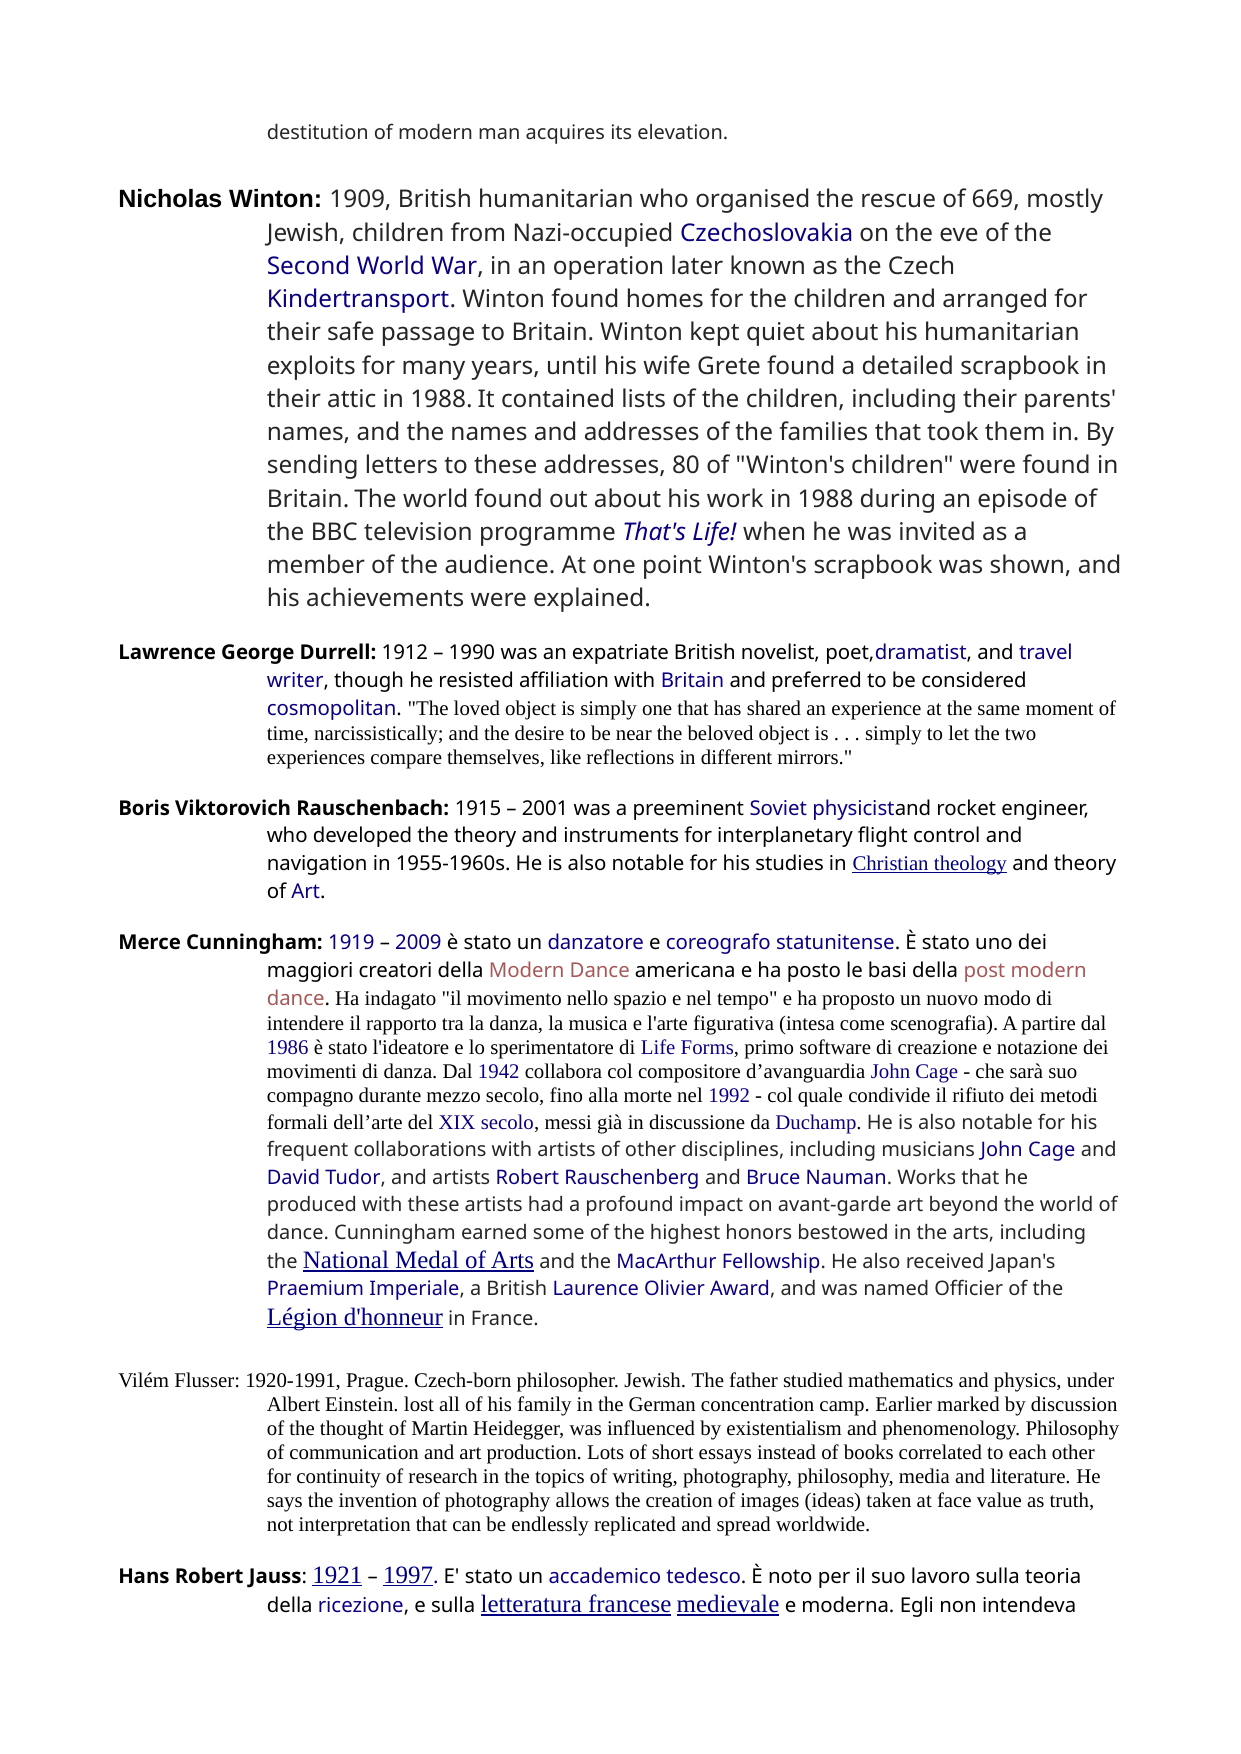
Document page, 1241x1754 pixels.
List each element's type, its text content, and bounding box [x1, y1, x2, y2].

text Hans Robert Jauss: 1921 – 1997. E' stato un accademico tedesco. È noto per il suo lavoro sulla teoria della ricezione, e sulla letteratura francese medievale e moderna. Egli non intendeva [118, 1560, 1122, 1618]
text Merce Cunningham: 1919 – 2009 è stato un danzatore e coreografo statunitense. È stato uno dei maggiori creatori della Modern Dance americana e ha posto le basi della post modern dance. Ha indagato "il movimento nello spazio e nel tempo" e ha proposto un nuovo modo di intendere il rapporto tra la danza, la musica e l'arte figurativa (intesa come scenografia). A partire dal 1986 è stato l'ideatore e lo sperimentatore di Life Forms, primo software di creazione e notazione dei movimenti di danza. Dal 1942 collabora col compositore d’avanguardia John Cage - che sarà suo compagno durante mezzo secolo, fino alla morte nel 1992 - col quale condivide il rifiuto dei metodi formali dell’arte del XIX secolo, messi già in discussione da Duchamp. He is also notable for his frequent collaborations with artists of other disciplines, including musicians John Cage and David Tudor, and artists Robert Rauschenberg and Bruce Nauman. Works that he produced with these artists had a profound impact on avant-garde art beyond the world of dance. Cunningham earned some of the highest honors bestowed in the arts, including the National Medal of Arts and the MacArthur Fellowship. He also received Japan's Praemium Imperiale, a British Laurence Olivier Award, and was named Officier of the Légion d'honneur in France. [118, 928, 1122, 1331]
text Vilém Flusser: 1920-1991, Prague. Czech-born philosopher. Jewish. The father studied mathematics and physics, under Albert Einstein. lost all of his family in the German concentration camp. Earlier marked by discussion of the thought of Martin Heidegger, was influenced by existentialism and phenomenology. Philosophy of communication and art production. Lots of short essays instead of books correlated to each other for continuity of research in the topics of writing, photography, philosophy, media and literature. He says the invention of photography allows the creation of images (ideas) taken at face value as truth, not interpretation that can be endlessly replicated and spread worldwide. [118, 1367, 1122, 1536]
text Boris Viktorovich Rauschenbach: 1915 – 2001 was a preeminent Soviet physicistand rocket engineer, who developed the theory and instruments for interplanetary flight control and navigation in 1955-1960s. He is also notable for his studies in Christian theology and theory of Art. [118, 793, 1122, 904]
text Lawrence George Durrell: 1912 – 1990 was an expatriate British novelist, poet,dramatist, and travel writer, though he resisted affiliation with Britain and preferred to be considered cosmopolitan. "The loved object is simply one that has shared an experience at the same moment of time, narcissistically; and the desire to be near the beloved object is . . . simply to let the two experiences compare themselves, like reflections in different mirrors." [118, 638, 1122, 769]
text Nicholas Winton: 1909, British humanitarian who organised the rescue of 669, mostly Jewish, children from Nazi-occupied Czechoslovakia on the eve of the Second World War, in an operation later known as the Czech Kindertransport. Winton found homes for the children and arranged for their safe passage to Britain. Winton kept quiet about his humanitarian exploits for many years, until his wife Grete found a detailed scrapbook in their attic in 1988. It contained lists of the children, including their parents' names, and the names and addresses of the families that took them in. By sending letters to these addresses, 80 of "Winton's children" were found in Britain. The world found out about his work in 1988 during an episode of the BBC television programme That's Life! when he was invited as a member of the audience. At one point Winton's scrapbook was shown, and his achievements were explained. [118, 182, 1122, 614]
text destitution of modern man acquires its elevation. [118, 118, 1122, 145]
